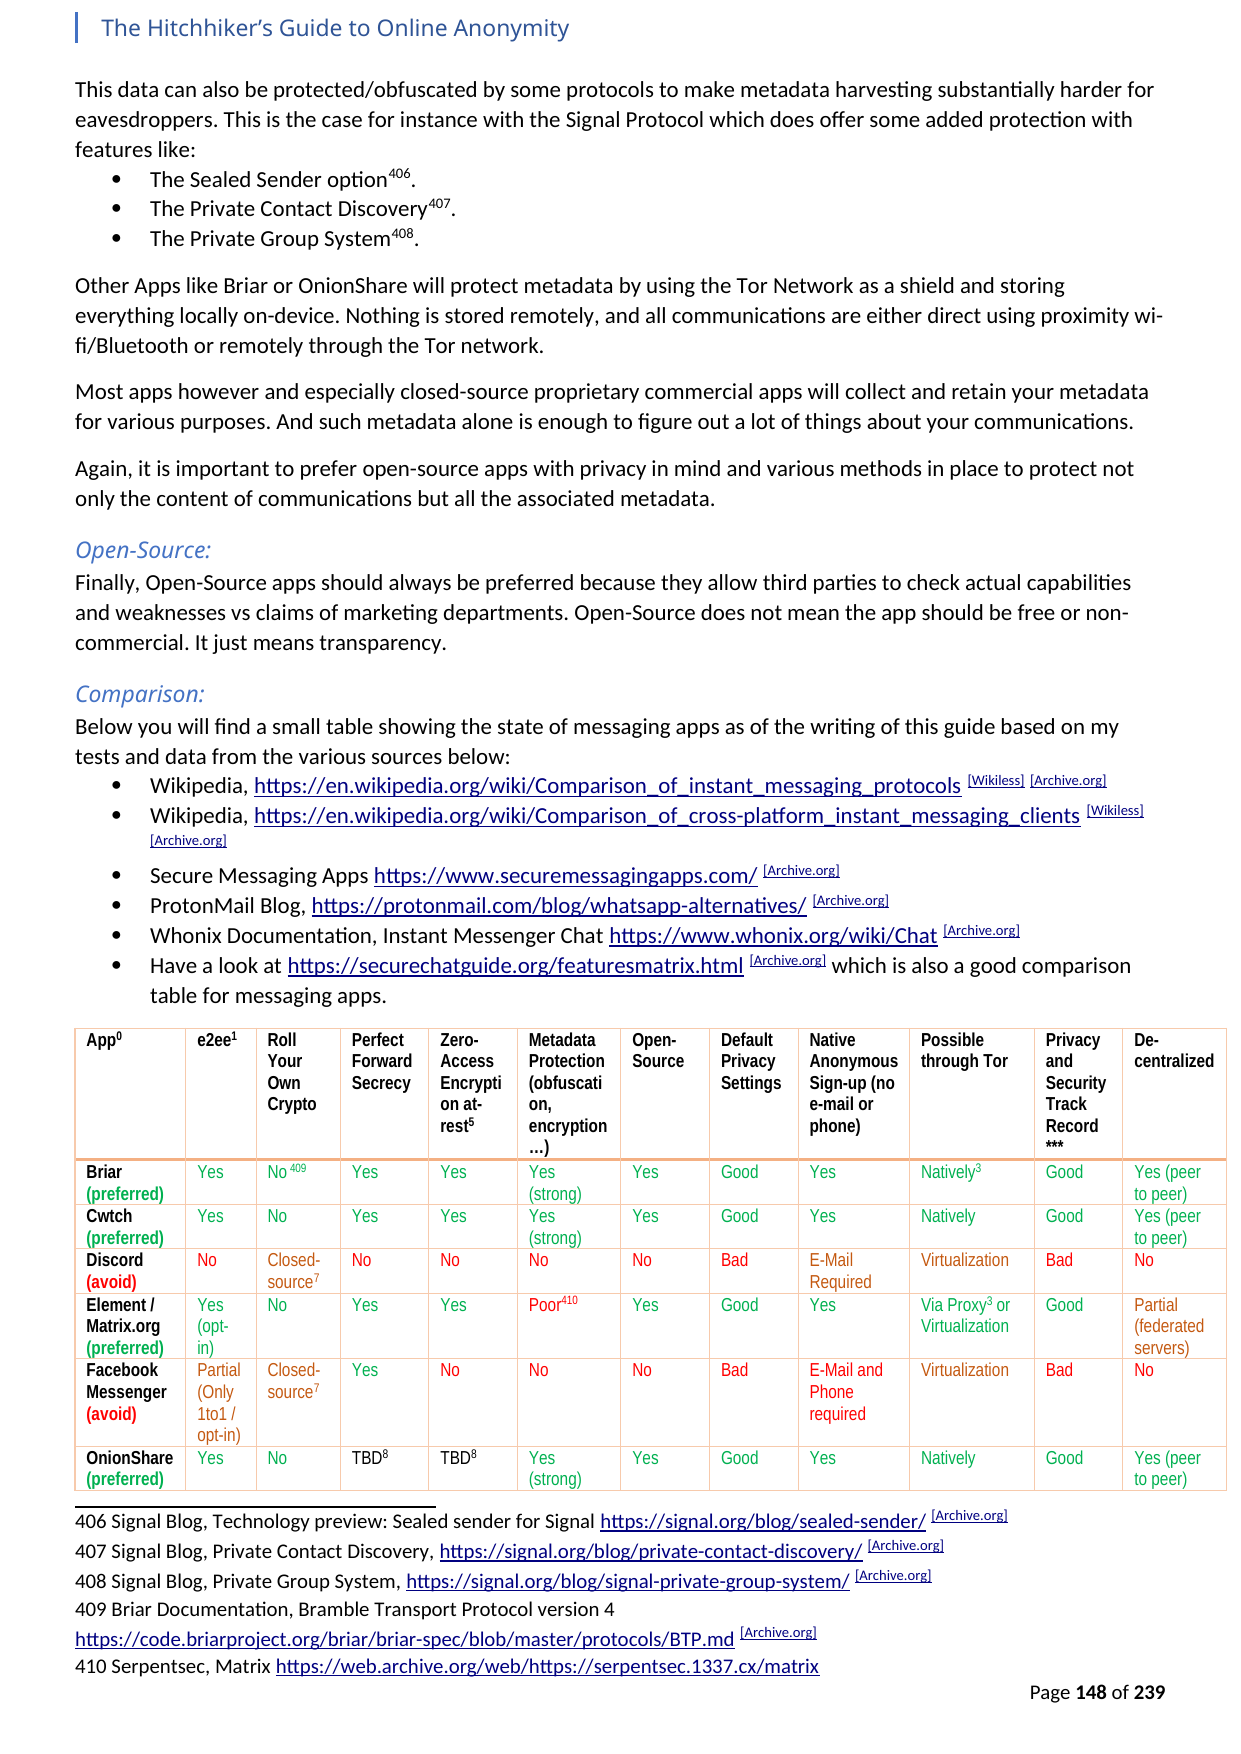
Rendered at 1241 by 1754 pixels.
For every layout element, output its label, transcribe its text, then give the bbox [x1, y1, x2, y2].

text This data can also be protected/obfuscated by some protocols to make metadata harvesting substantially harder for eavesdroppers. This is the case for instance with the Signal Protocol which does offer some added protection with features like: [75, 75, 1165, 163]
list Signal Blog, Technology preview: Sealed sender for Signal https://signal.org/blog/sealed-sender/ [Archive.org] [75, 1507, 1165, 1535]
table_header Zero-Access Encryption at-rest5 [429, 1029, 517, 1158]
table_cell Yes (strong) [518, 1447, 620, 1490]
table_cell Yes [186, 1205, 256, 1248]
list Whonix Documentation, Instant Messenger Chat https://www.whonix.org/wiki/Chat [Archive.org] [112, 921, 1165, 949]
table_header Metadata Protection (obfuscation, encryption…) [518, 1029, 620, 1158]
table_cell Briar (preferred) [76, 1161, 185, 1204]
table_cell Yes [621, 1294, 709, 1358]
subtitle Open-Source: [75, 534, 1165, 566]
table_cell Partial (federated servers) [1123, 1294, 1226, 1358]
table_cell Bad [1035, 1249, 1122, 1292]
table_cell Facebook Messenger (avoid) [76, 1359, 185, 1446]
list Signal Blog, Private Contact Discovery, https://signal.org/blog/private-contact-discovery/ [Archive.org] [75, 1537, 1165, 1564]
table_cell Discord (avoid) [76, 1249, 185, 1292]
table_cell Yes (peer to peer) [1123, 1447, 1226, 1490]
table_header Perfect Forward Secrecy [341, 1029, 428, 1158]
table_header Native Anonymous Sign-up (no e-mail or phone) [799, 1029, 909, 1158]
table_header Roll Your Own Crypto [257, 1029, 340, 1158]
table_cell Yes [621, 1205, 709, 1248]
table_cell Yes [799, 1447, 909, 1490]
text Other Apps like Briar or OnionShare will protect metadata by using the Tor Network as a shield and storing everything locally on-device. Nothing is stored remotely, and all communications are either direct using proximity wi-fi/Bluetooth or remotely through the Tor network. [75, 271, 1165, 359]
table_cell No [621, 1359, 709, 1446]
text Below you will find a small table showing the state of messaging apps as of the writing of this guide based on my tests and data from the various sources below: [75, 712, 1165, 770]
subtitle Comparison: [75, 678, 1165, 710]
table_cell TBD8 [341, 1447, 428, 1490]
table_cell E-Mail Required [799, 1249, 909, 1292]
table_header Privacy and Security Track Record *** [1035, 1029, 1122, 1158]
table_cell Yes (opt-in) [186, 1294, 256, 1358]
table_cell No [518, 1249, 620, 1292]
table_cell Yes [341, 1205, 428, 1248]
table_header Default Privacy Settings [710, 1029, 798, 1158]
table_cell Virtualization [910, 1359, 1034, 1446]
table_cell Yes [799, 1205, 909, 1248]
table_cell Yes (peer to peer) [1123, 1161, 1226, 1204]
table_cell No [186, 1249, 256, 1292]
table_cell Cwtch (preferred) [76, 1205, 185, 1248]
list Wikipedia, https://en.wikipedia.org/wiki/Comparison_of_instant_messaging_protocols [Wikiless] [Archive.org] [112, 772, 1165, 800]
table_cell Yes [341, 1161, 428, 1204]
table_cell Good [710, 1294, 798, 1358]
table_cell TBD8 [429, 1447, 517, 1490]
list Wikipedia, https://en.wikipedia.org/wiki/Comparison_of_cross-platform_instant_messaging_clients [Wikiless] [Archive.org] [112, 802, 1165, 859]
list The Sealed Sender option. [112, 165, 1165, 193]
list Have a look at https://securechatguide.org/featuresmatrix.html [Archive.org] which is also a good comparison table for messaging apps. [112, 951, 1165, 1009]
table_cell Good [710, 1161, 798, 1204]
text Again, it is important to prefer open-source apps with privacy in mind and various methods in place to protect not only the content of communications but all the associated metadata. [75, 454, 1165, 512]
table_header Open-Source [621, 1029, 709, 1158]
list ProtonMail Blog, https://protonmail.com/blog/whatsapp-alternatives/ [Archive.org] [112, 891, 1165, 919]
table_cell Yes [186, 1447, 256, 1490]
list Signal Blog, Private Group System, https://signal.org/blog/signal-private-group-system/ [Archive.org] [75, 1566, 1165, 1594]
table_cell Via Proxy3 or Virtualization [910, 1294, 1034, 1358]
table_cell No [341, 1249, 428, 1292]
table_cell Natively [910, 1447, 1034, 1490]
table_cell Yes [429, 1205, 517, 1248]
table_cell Partial (Only 1to1 / opt-in) [186, 1359, 256, 1446]
table_cell No [429, 1359, 517, 1446]
text Finally, Open-Source apps should always be preferred because they allow third parties to check actual capabilities and weaknesses vs claims of marketing departments. Open-Source does not mean the app should be free or non-commercial. It just means transparency. [75, 568, 1165, 656]
table_cell Yes [429, 1294, 517, 1358]
list Secure Messaging Apps https://www.securemessagingapps.com/ [Archive.org] [112, 861, 1165, 889]
table_cell Good [1035, 1205, 1122, 1248]
table_cell Poor [518, 1294, 620, 1358]
table_cell Yes (strong) [518, 1205, 620, 1248]
table_cell Good [710, 1205, 798, 1248]
text Most apps however and especially closed-source proprietary commercial apps will collect and retain your metadata for various purposes. And such metadata alone is enough to figure out a lot of things about your communications. [75, 377, 1165, 435]
table_cell Closed-source7 [257, 1359, 340, 1446]
table_cell No [257, 1447, 340, 1490]
table_cell Yes [799, 1294, 909, 1358]
table_cell No [257, 1161, 340, 1204]
table_cell Good [1035, 1161, 1122, 1204]
table_header e2ee1 [186, 1029, 256, 1158]
table_cell No [518, 1359, 620, 1446]
table_cell Virtualization [910, 1249, 1034, 1292]
table_cell Yes [186, 1161, 256, 1204]
table_cell Element / Matrix.org (preferred) [76, 1294, 185, 1358]
table_cell Yes [429, 1161, 517, 1204]
table_cell No [621, 1249, 709, 1292]
table_cell Good [1035, 1447, 1122, 1490]
table_cell Natively3 [910, 1161, 1034, 1204]
table_header De-centralized [1123, 1029, 1226, 1158]
table_cell Yes (strong) [518, 1161, 620, 1204]
table_cell Yes [621, 1161, 709, 1204]
table_cell Yes [799, 1161, 909, 1204]
table_cell Good [710, 1447, 798, 1490]
table_cell Natively [910, 1205, 1034, 1248]
table_cell Yes [341, 1359, 428, 1446]
table_cell No [429, 1249, 517, 1292]
table_cell Good [1035, 1294, 1122, 1358]
table_cell Yes [621, 1447, 709, 1490]
table_cell Bad [710, 1359, 798, 1446]
table_header App0 [76, 1029, 185, 1158]
table_cell No [257, 1205, 340, 1248]
table_header Possible through Tor [910, 1029, 1034, 1158]
list The Private Contact Discovery. [112, 194, 1165, 223]
table_cell No [1123, 1249, 1226, 1292]
table_cell E-Mail and Phone required [799, 1359, 909, 1446]
table_cell No [257, 1294, 340, 1358]
table_cell Closed-source7 [257, 1249, 340, 1292]
table_cell Bad [710, 1249, 798, 1292]
list The Private Group System. [112, 224, 1165, 252]
table_cell OnionShare (preferred) [76, 1447, 185, 1490]
table_cell Bad [1035, 1359, 1122, 1446]
table_cell Yes [341, 1294, 428, 1358]
table_cell Yes (peer to peer) [1123, 1205, 1226, 1248]
table_cell No [1123, 1359, 1226, 1446]
